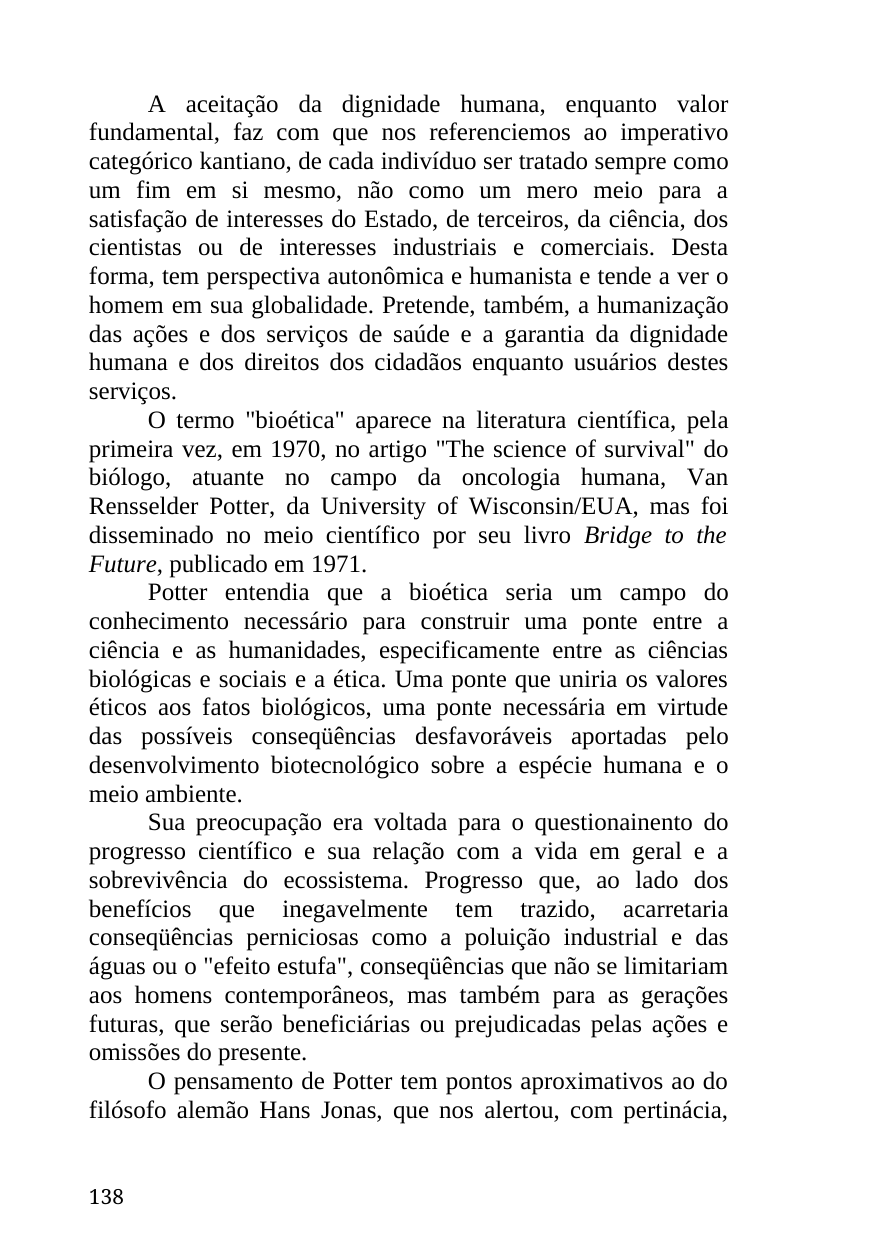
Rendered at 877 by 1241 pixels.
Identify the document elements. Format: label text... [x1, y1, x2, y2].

text O pensamento de Potter tem pontos aproximativos ao do filósofo alemão Hans Jonas, que nos alertou, com pertinácia, [89, 1066, 729, 1124]
text O termo "bioética" aparece na literatura científica, pela primeira vez, em 1970, no artigo "The science of survival" do biólogo, atuante no campo da oncologia humana, Van Rensselder Potter, da University of Wisconsin/EUA, mas foi disseminado no meio científico por seu livro Bridge to the Future, publicado em 1971. [89, 405, 729, 577]
text Potter entendia que a bioética seria um campo do conhecimento necessário para construir uma ponte entre a ciência e as humanidades, especificamente entre as ciências biológicas e sociais e a ética. Uma ponte que uniria os valores éticos aos fatos biológicos, uma ponte necessária em virtude das possíveis conseqüências desfavoráveis aportadas pelo desenvolvimento biotecnológico sobre a espécie humana e o meio ambiente. [89, 577, 729, 807]
text Sua preocupação era voltada para o questionainento do pro­gresso científico e sua relação com a vida em geral e a sobrevivência do ecossistema. Progresso que, ao lado dos benefícios que inegavelmente tem trazido, acarretaria conseqüências perniciosas como a poluição industrial e das águas ou o "efeito estufa", conseqüências que não se limitariam aos homens contemporâneos, mas também para as gerações futuras, que serão beneficiárias ou prejudicadas pelas ações e omissões do presente. [89, 807, 729, 1066]
text A aceitação da dignidade humana, enquanto valor fundamental, faz com que nos referenciemos ao imperativo categórico kantiano, de cada indivíduo ser tratado sempre como um fim em si mesmo, não como um mero meio para a satisfação de interesses do Estado, de terceiros, da ciência, dos cientistas ou de interesses industriais e comerciais. Desta forma, tem perspectiva autonômica e humanista e tende a ver o homem em sua globalidade. Pretende, também, a humanização das ações e dos serviços de saúde e a garantia da dignidade humana e dos direi­tos dos cidadãos enquanto usuários destes serviços. [89, 89, 729, 405]
